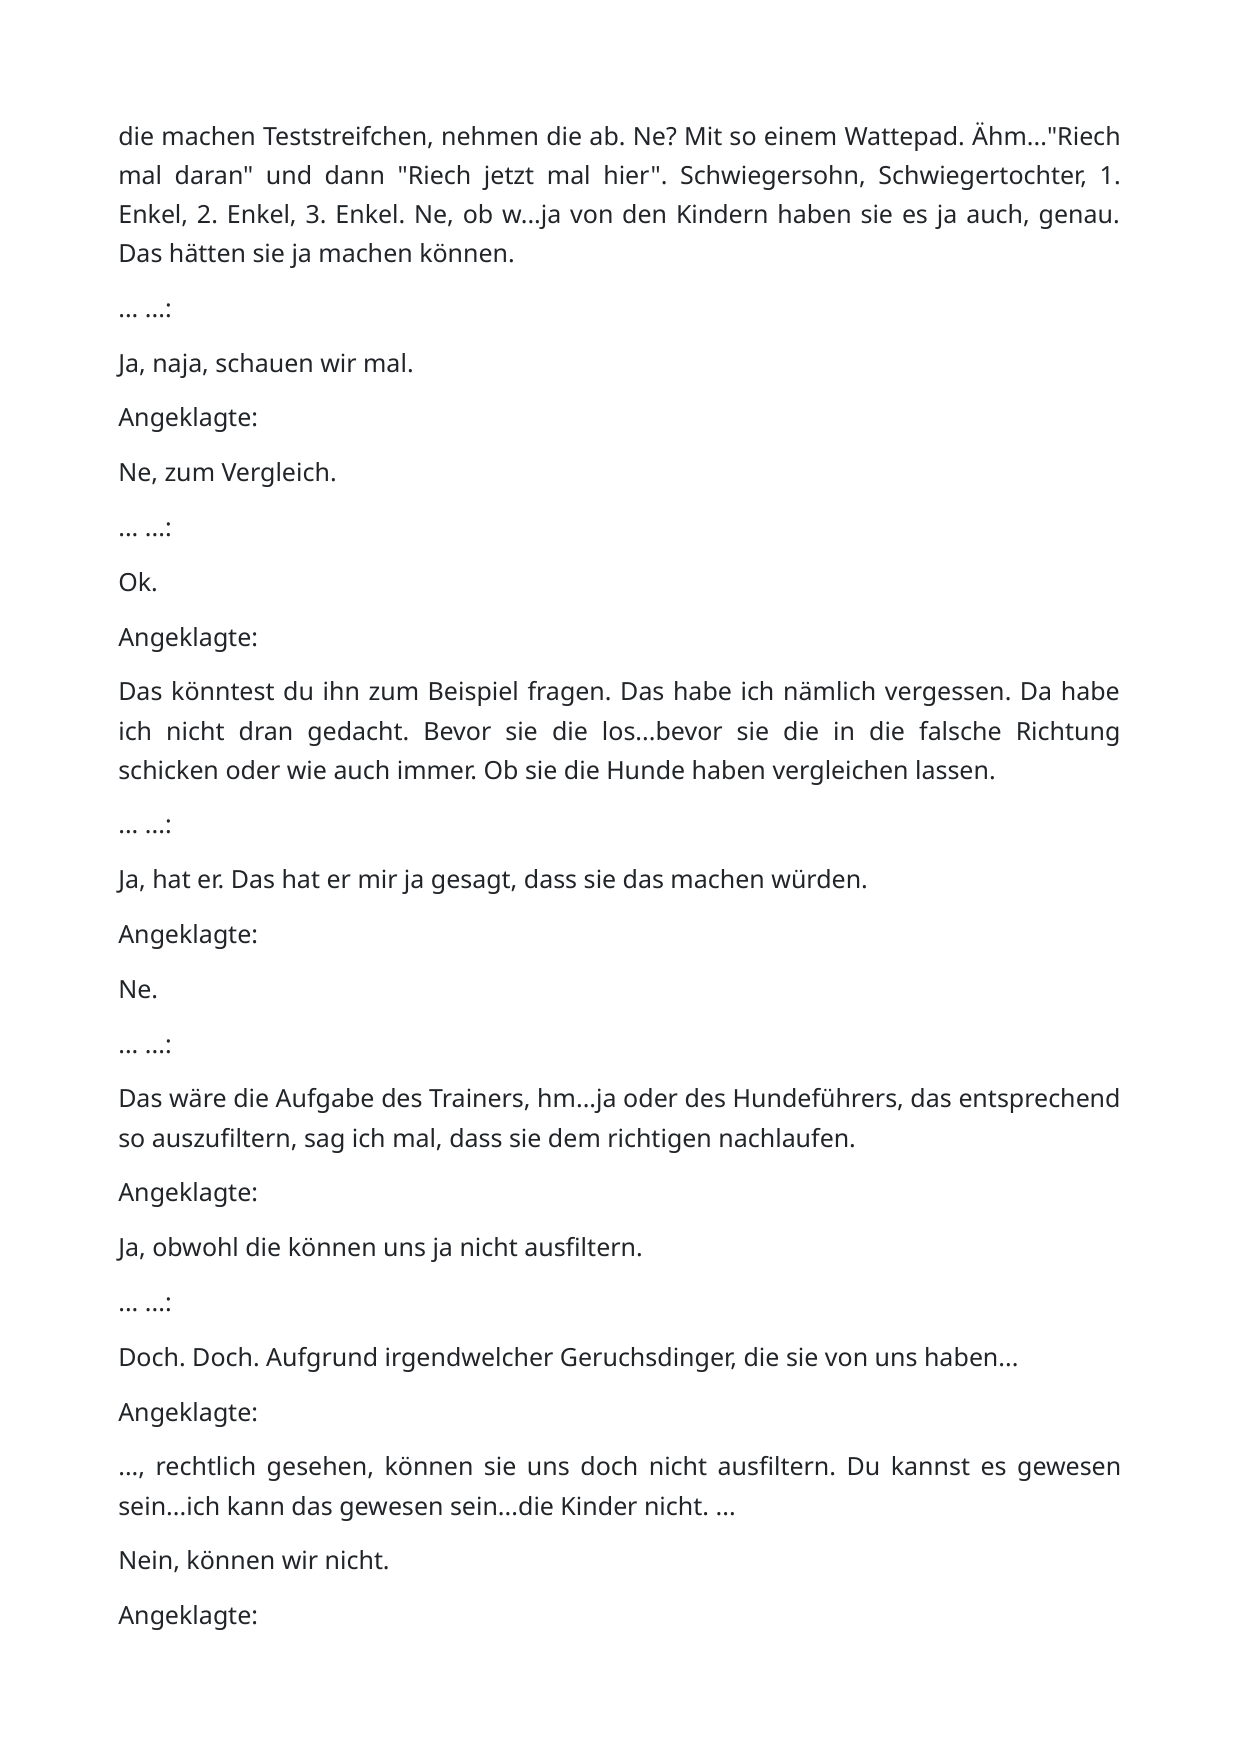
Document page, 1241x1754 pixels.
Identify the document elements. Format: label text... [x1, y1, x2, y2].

text ... ...: [118, 509, 1122, 544]
text ... ...: [118, 1284, 1122, 1319]
text Angeklagte: [118, 1598, 1122, 1632]
text Das wäre die Aufgabe des Trainers, hm...ja oder des Hundeführers, das entsprechend so auszufiltern, sag ich mal, dass sie dem richtigen nachlaufen. [118, 1081, 1122, 1154]
text die machen Teststreifchen, nehmen die ab. Ne? Mit so einem Wattepad. Ähm..."Riech mal daran" und dann "Riech jetzt mal hier". Schwiegersohn, Schwiegertochter, 1. Enkel, 2. Enkel, 3. Enkel. Ne, ob w...ja von den Kindern haben sie es ja auch, genau. Das hätten sie ja machen können. [118, 118, 1122, 270]
text ... ...: [118, 290, 1122, 324]
text Angeklagte: [118, 917, 1122, 951]
text Das könntest du ihn zum Beispiel fragen. Das habe ich nämlich vergessen. Da habe ich nicht dran gedacht. Bevor sie die los...bevor sie die in die falsche Richtung schicken oder wie auch immer. Ob sie die Hunde haben vergleichen lassen. [118, 674, 1122, 786]
text Angeklagte: [118, 1175, 1122, 1209]
text Ne. [118, 971, 1122, 1006]
text Angeklagte: [118, 400, 1122, 434]
text ..., rechtlich gesehen, können sie uns doch nicht ausfiltern. Du kannst es gewesen sein...ich kann das gewesen sein...die Kinder nicht. ... [118, 1449, 1122, 1522]
text ... ...: [118, 807, 1122, 841]
text Ja, obwohl die können uns ja nicht ausfiltern. [118, 1230, 1122, 1264]
text Doch. Doch. Aufgrund irgendwelcher Geruchsdinger, die sie von uns haben... [118, 1339, 1122, 1373]
text Angeklagte: [118, 1394, 1122, 1428]
text Angeklagte: [118, 619, 1122, 653]
text ... ...: [118, 1026, 1122, 1060]
text Ja, hat er. Das hat er mir ja gesagt, dass sie das machen würden. [118, 862, 1122, 896]
text Ne, zum Vergleich. [118, 455, 1122, 489]
text Ja, naja, schauen wir mal. [118, 345, 1122, 379]
text Ok. [118, 564, 1122, 598]
text Nein, können wir nicht. [118, 1543, 1122, 1577]
